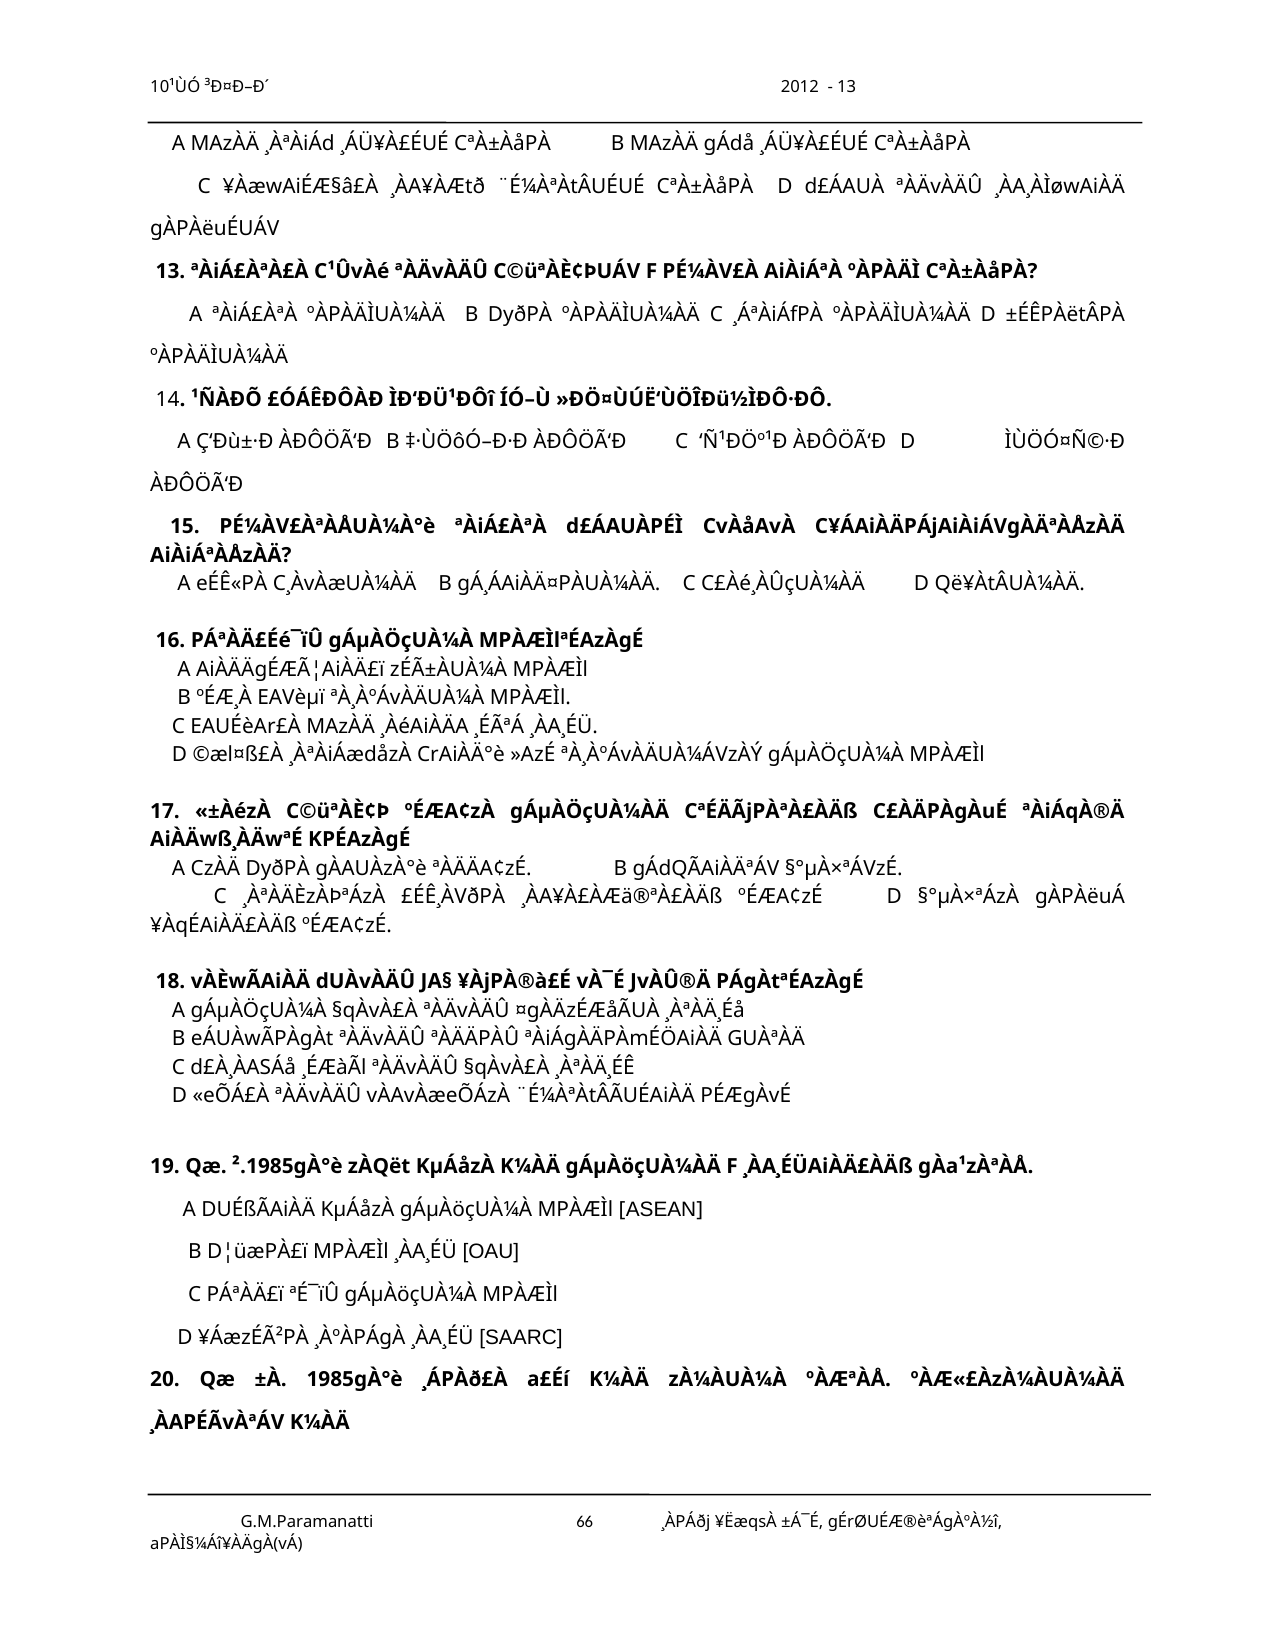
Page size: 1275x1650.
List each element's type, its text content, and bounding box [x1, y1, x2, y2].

text A AiÀÄÄgÉÆÃ¦AiÀÄ£ï zÉÃ±ÀUÀ¼À MPÀÆÌl [150, 654, 1125, 682]
text A MAzÀÄ ¸ÀªÀiÁd ¸ÁÜ¥À£ÉUÉ CªÀ±ÀåPÀ B MAzÀÄ gÁdå ¸ÁÜ¥À£ÉUÉ CªÀ±ÀåPÀ [150, 128, 1125, 157]
text C ¸ÀªÀÄÈzÀÞªÁzÀ £ÉÊ¸ÀVðPÀ ¸ÀA¥À£ÀÆä®ªÀ£ÀÄß ºÉÆA¢zÉ D §°µÀ×ªÁzÀ gÀPÀëuÁ ¥ÀqÉAiÀÄ£ÀÄß ºÉÆA¢zÉ. [150, 881, 1125, 938]
text C d£À¸ÀASÁå ¸ÉÆàÃl ªÀÄvÀÄÛ §qÀvÀ£À ¸ÀªÀÄ¸ÉÊ [150, 1052, 1125, 1080]
text 17. «±ÀézÀ C©üªÀÈ¢Þ ºÉÆA¢zÀ gÁµÀÖçUÀ¼ÀÄ CªÉÄÃjPÀªÀ£ÀÄß C£ÀÄPÀgÀuÉ ªÀiÁqÀ®Ä AiÀÄwß¸ÀÄwªÉ KPÉAzÀgÉ [150, 796, 1125, 853]
text B ºÉÆ¸À EAVèµï ªÀ¸ÀºÁvÀÄUÀ¼À MPÀÆÌl. [150, 682, 1125, 711]
list B D¦üæPÀ£ï MPÀÆÌl ¸ÀA¸ÉÜ [OAU] [150, 1237, 1125, 1265]
text C EAUÉèAr£À MAzÀÄ ¸ÀéAiÀÄA ¸ÉÃªÁ ¸ÀA¸ÉÜ. [150, 711, 1125, 739]
text 18. vÀÈwÃAiÀÄ dUÀvÀÄÛ JA§ ¥ÀjPÀ®à£É vÀ¯É JvÀÛ®Ä PÁgÀtªÉAzÀgÉ [150, 967, 1125, 995]
list 14. ¹ÑÀÐÕ £ÓÁÊÐÔÀÐ ÌÐ‘ÐÜ¹ÐÔî ÍÓ–Ù »ÐÖ¤ÙÚË‘ÙÖÎÐü½ÌÐÔ·ÐÔ. [150, 384, 1125, 412]
text D ©æl¤ß£À ¸ÀªÀiÁædåzÀ CrAiÀÄ°è »AzÉ ªÀ¸ÀºÁvÀÄUÀ¼ÁVzÀÝ gÁµÀÖçUÀ¼À MPÀÆÌl [150, 739, 1125, 768]
text A CzÀÄ DyðPÀ gÀAUÀzÀ°è ªÀÄÄA¢zÉ. B gÁdQÃAiÀÄªÁV §°µÀ×ªÁVzÉ. [150, 853, 1125, 881]
list C PÁªÀÄ£ï ªÉ¯ïÛ gÁµÀöçUÀ¼À MPÀÆÌl [150, 1279, 1125, 1308]
text A eÉÊ«PÀ C¸ÀvÀæUÀ¼ÀÄ B gÁ¸ÁAiÀÄ¤PÀUÀ¼ÀÄ. C C£Àé¸ÀÛçUÀ¼ÀÄ D Që¥ÀtÂUÀ¼ÀÄ. [150, 568, 1125, 597]
text B eÁUÀwÃPÀgÀt ªÀÄvÀÄÛ ªÀÄÄPÀÛ ªÀiÁgÀÄPÀmÉÖAiÀÄ GUÀªÀÄ [150, 1023, 1125, 1052]
text 16. PÁªÀÄ£Éé¯ïÛ gÁµÀÖçUÀ¼À MPÀÆÌlªÉAzÀgÉ [150, 625, 1125, 654]
list 13. ªÀiÁ£ÀªÀ£À C¹ÛvÀé ªÀÄvÀÄÛ C©üªÀÈ¢ÞUÁV F PÉ¼ÀV£À AiÀiÁªÀ ºÀPÀÄÌ CªÀ±ÀåPÀ? [150, 256, 1125, 284]
text C ¥ÀæwAiÉÆ§â£À ¸ÀA¥ÀÆtð ¨É¼ÀªÀtÂUÉUÉ CªÀ±ÀåPÀ D d£ÁAUÀ ªÀÄvÀÄÛ ¸ÀA¸ÀÌøwAiÀÄ gÀPÀëuÉUÁV [150, 171, 1125, 242]
list 20. Qæ ±À. 1985gÀ°è ¸ÁPÀð£À a£Éí K¼ÀÄ zÀ¼ÀUÀ¼À ºÀÆªÀÅ. ºÀÆ«£ÀzÀ¼ÀUÀ¼ÀÄ ¸ÀAPÉÃvÀªÁV K¼ÀÄ [150, 1364, 1125, 1436]
list A Ç‘Ðù±·Ð ÀÐÔÖÃ‘Ð B ‡·ÙÖôÓ–Ð·Ð ÀÐÔÖÃ‘Ð C ‘Ñ¹ÐÖº¹Ð ÀÐÔÖÃ‘Ð D ÌÙÖÓ¤Ñ©·Ð ÀÐÔÖÃ‘Ð [150, 426, 1125, 497]
text A gÁµÀÖçUÀ¼À §qÀvÀ£À ªÀÄvÀÄÛ ¤gÀÄzÉÆåÃUÀ ¸ÀªÀÄ¸Éå [150, 995, 1125, 1023]
list D ¥ÁæzÉÃ²PÀ ¸ÀºÀPÁgÀ ¸ÀA¸ÉÜ [SAARC] [150, 1322, 1125, 1350]
list A DUÉßÃAiÀÄ KµÁåzÀ gÁµÀöçUÀ¼À MPÀÆÌl [ASEAN] [150, 1194, 1125, 1222]
text D «eÕÁ£À ªÀÄvÀÄÛ vÀAvÀæeÕÁzÀ ¨É¼ÀªÀtÂÃUÉAiÀÄ PÉÆgÀvÉ [150, 1080, 1125, 1109]
list A ªÀiÁ£ÀªÀ ºÀPÀÄÌUÀ¼ÀÄ B DyðPÀ ºÀPÀÄÌUÀ¼ÀÄ C ¸ÁªÀiÁfPÀ ºÀPÀÄÌUÀ¼ÀÄ D ±ÉÊPÀëtÂPÀ ºÀPÀÄÌUÀ¼ÀÄ [150, 299, 1125, 370]
list 19. Qæ. ².1985gÀ°è zÀQët KµÁåzÀ K¼ÀÄ gÁµÀöçUÀ¼ÀÄ F ¸ÀA¸ÉÜAiÀÄ£ÀÄß gÀa¹zÀªÀÅ. [150, 1151, 1125, 1180]
text 15. PÉ¼ÀV£ÀªÀÅUÀ¼À°è ªÀiÁ£ÀªÀ d£ÁAUÀPÉÌ CvÀåAvÀ C¥ÁAiÀÄPÁjAiÀiÁVgÀÄªÀÅzÀÄ AiÀiÁªÀÅzÀÄ? [150, 512, 1125, 568]
